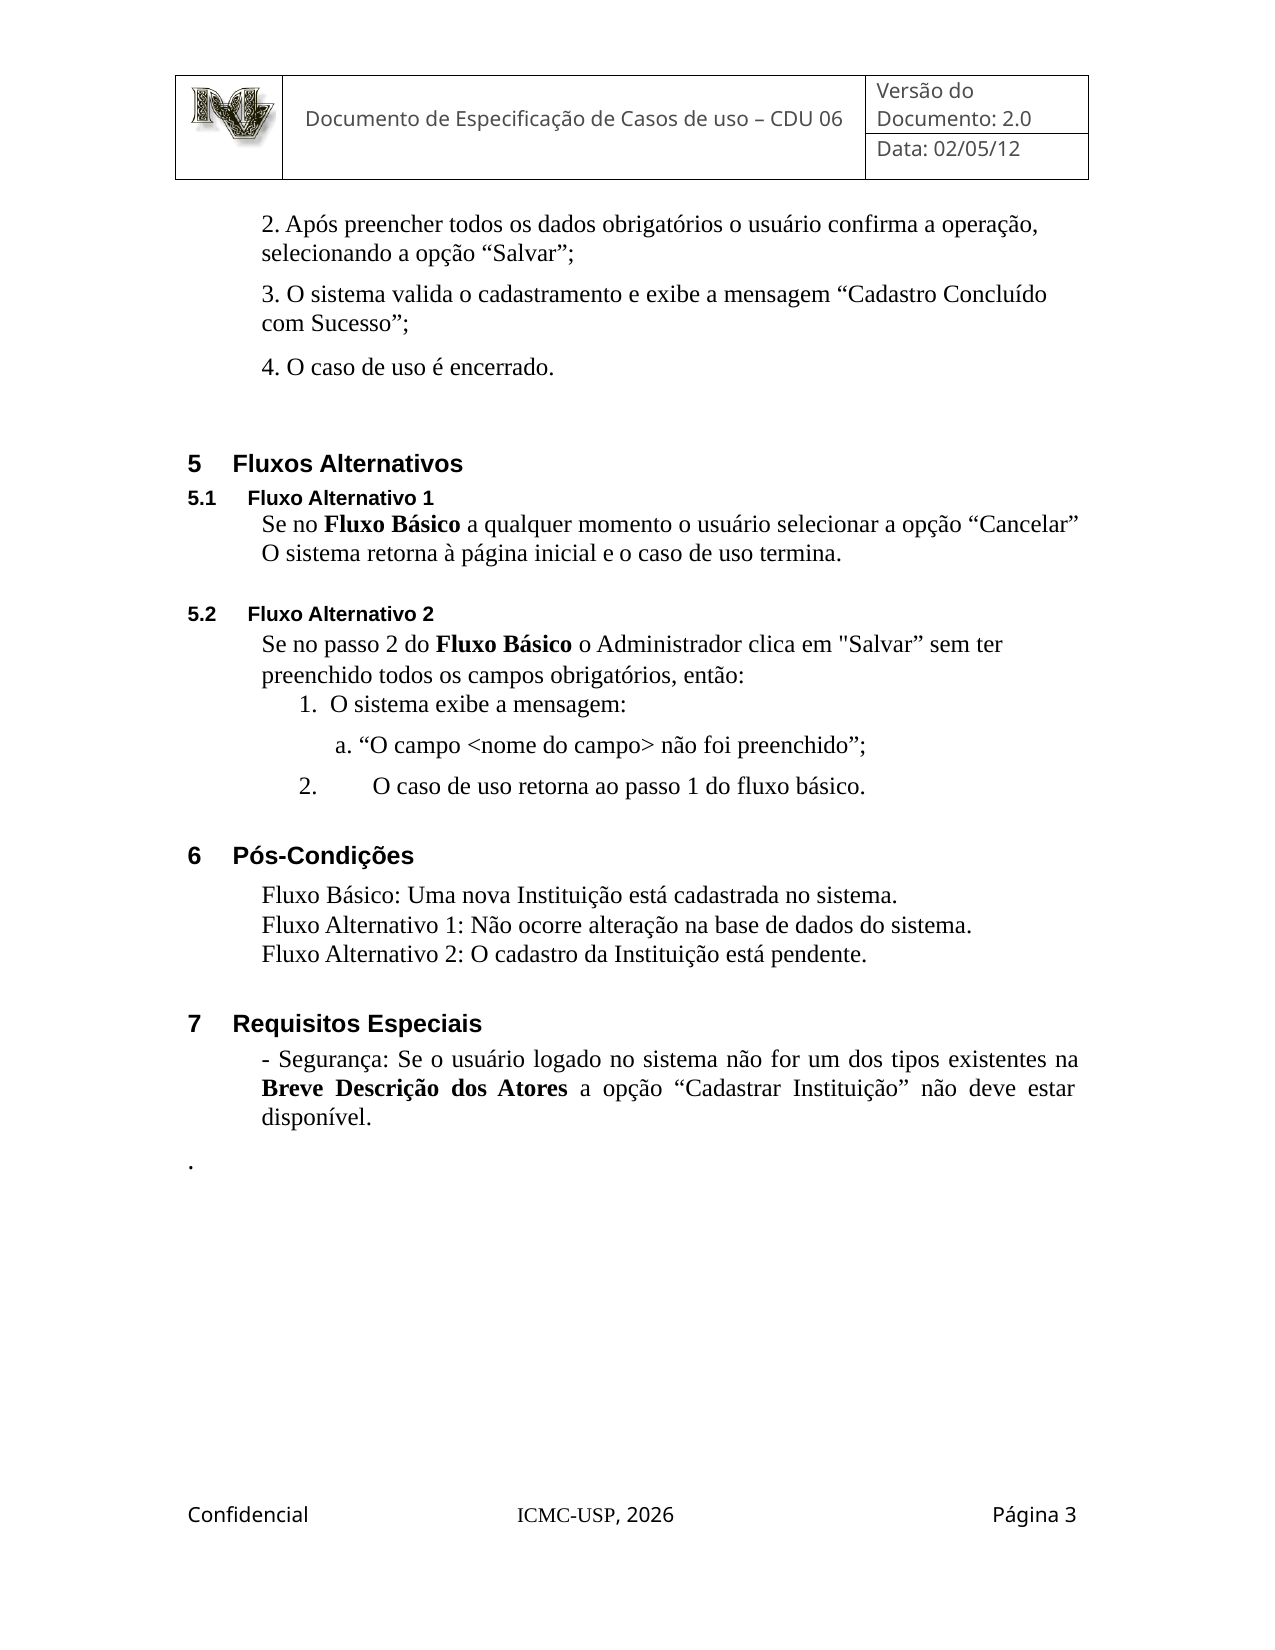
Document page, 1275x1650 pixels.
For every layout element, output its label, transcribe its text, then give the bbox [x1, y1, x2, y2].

subtitle Fluxos Alternativos [187, 449, 1087, 478]
text Fluxo Alternativo 2: O cadastro da Instituição está pendente. [187, 939, 1087, 968]
text 3. O sistema valida o cadastramento e exibe a mensagem “Cadastro Concluído com Sucesso”; [187, 279, 1087, 337]
text 2. Após preencher todos os dados obrigatórios o usuário confirma a operação, selecionando a opção “Salvar”; [187, 209, 1087, 267]
text - Segurança: Se o usuário logado no sistema não for um dos tipos existentes na Breve Descrição dos Atores a opção “Cadastrar Instituição” não deve estar disponível. [187, 1044, 1087, 1130]
subtitle Fluxo Alternativo 2 [187, 601, 1087, 626]
subtitle Requisitos Especiais [187, 1009, 1087, 1038]
text Fluxo Básico: Uma nova Instituição está cadastrada no sistema. [187, 876, 1087, 910]
subtitle Fluxo Alternativo 1 [187, 484, 1087, 509]
text Se no Fluxo Básico a qualquer momento o usuário selecionar a opção “Cancelar” O sistema retorna à página inicial e o caso de uso termina. [187, 509, 1087, 567]
list O caso de uso retorna ao passo 1 do fluxo básico. [298, 771, 1087, 800]
text a. “O campo <nome do campo> não foi preenchido”; [261, 730, 1087, 759]
text . [187, 1143, 1087, 1177]
text Se no passo 2 do Fluxo Básico o Administrador clica em "Salvar” sem ter preenchido todos os campos obrigatórios, então: [187, 626, 1087, 689]
subtitle Pós-Condições [187, 841, 1087, 870]
text 4. O caso de uso é encerrado. [187, 349, 1087, 383]
text 1. O sistema exibe a mensagem: [292, 689, 1087, 717]
text Fluxo Alternativo 1: Não ocorre alteração na base de dados do sistema. [187, 910, 1087, 939]
